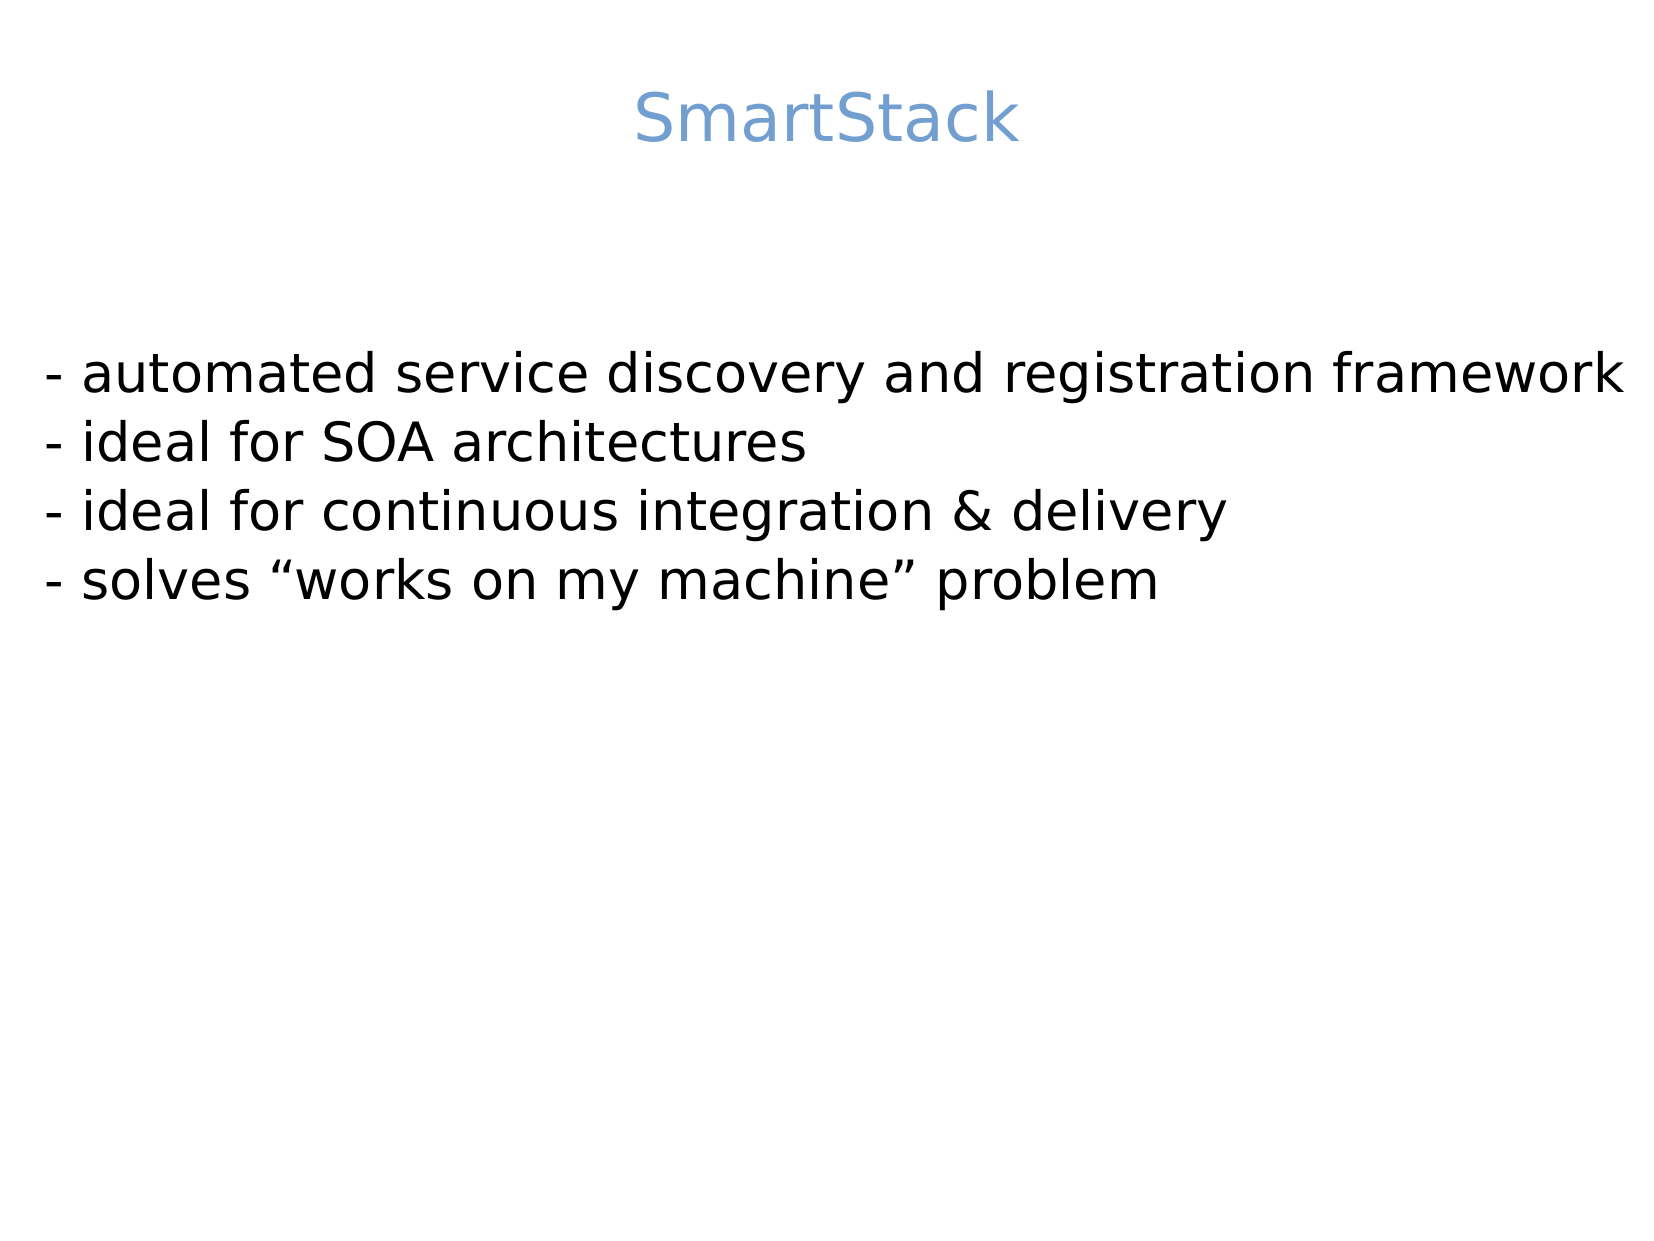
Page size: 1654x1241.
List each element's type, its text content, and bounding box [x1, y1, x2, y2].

text_box - automated service discovery and registration framework - ideal for SOA architectures - ideal for continuous integration & delivery - solves “works on my machine” problem [30, 334, 1643, 639]
text_box SmartStack [618, 72, 1036, 166]
